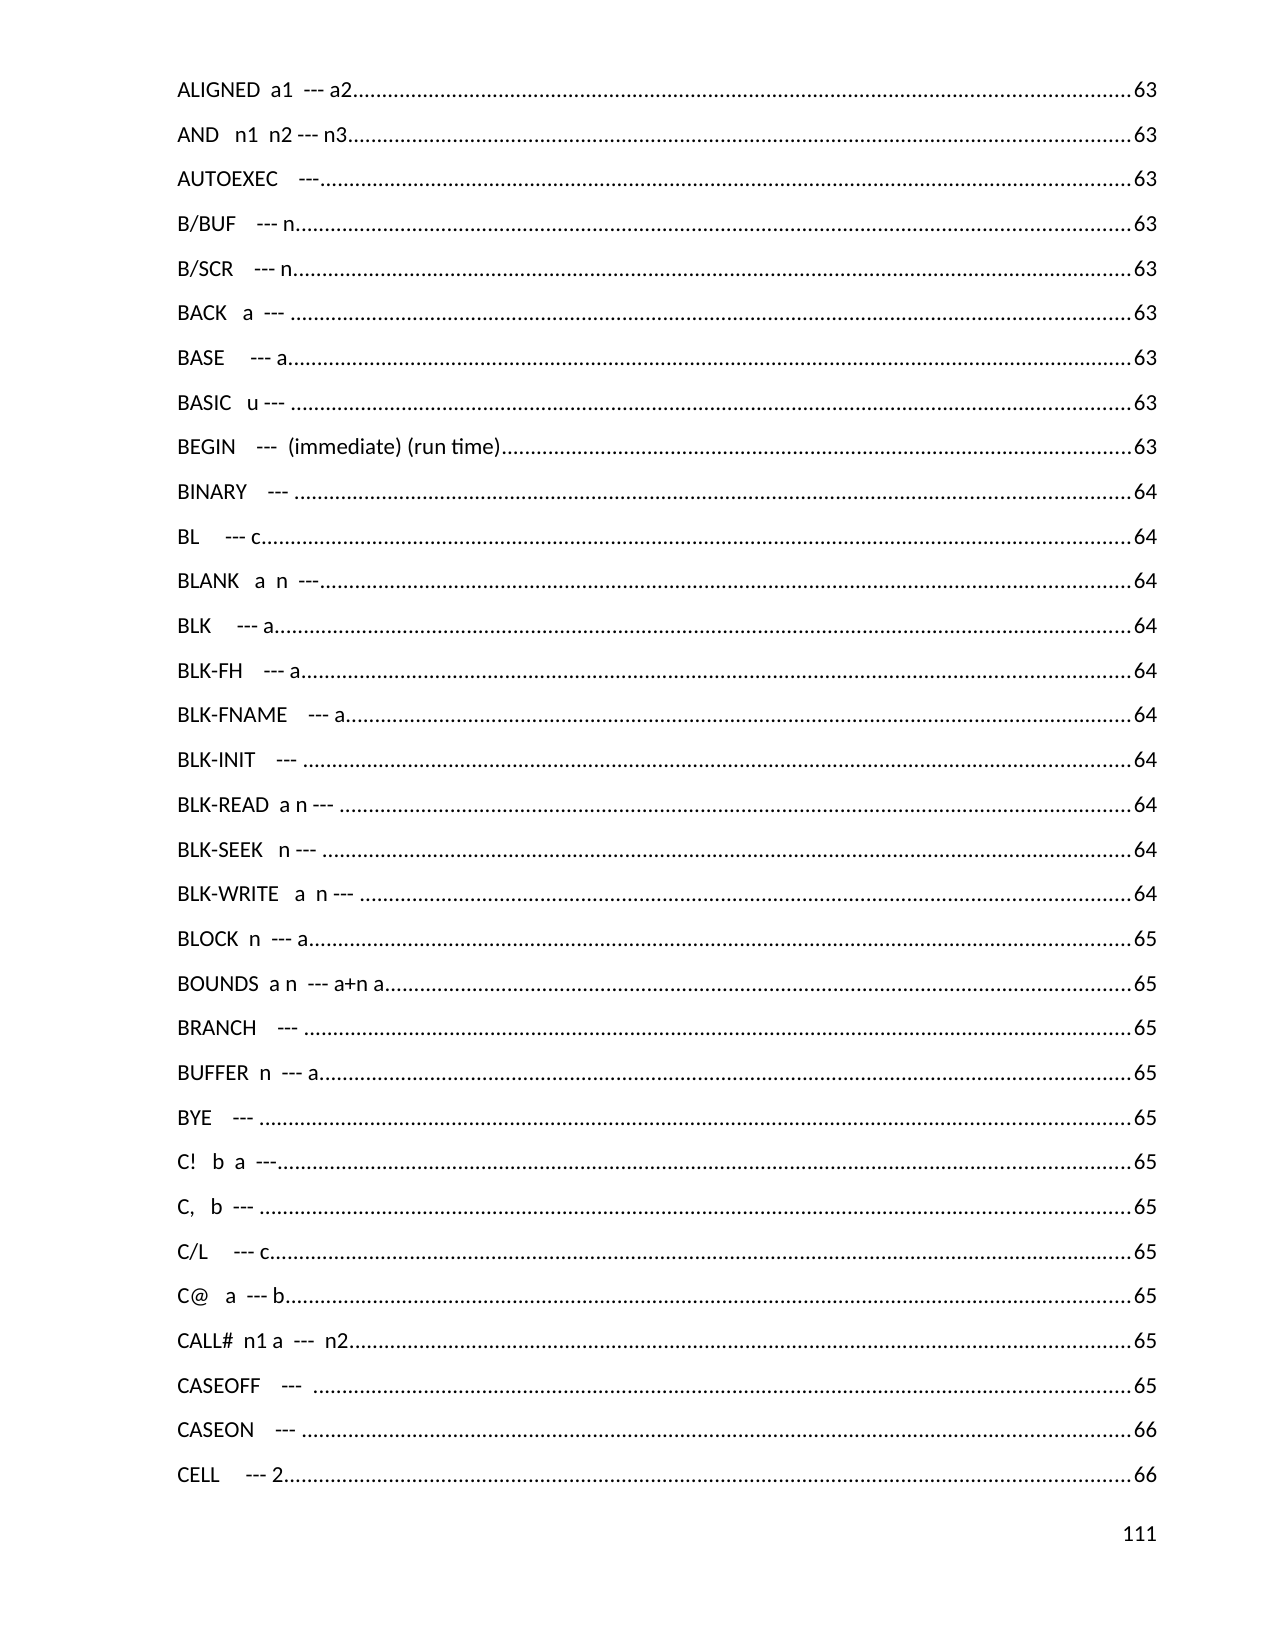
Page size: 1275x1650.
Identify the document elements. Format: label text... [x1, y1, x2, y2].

text BACK a --- 63 [177, 298, 1157, 326]
text BLANK a n --- 64 [177, 567, 1157, 594]
text AUTOEXEC --- 63 [177, 164, 1157, 192]
text BLK --- a 64 [177, 611, 1157, 639]
text BASIC u --- 63 [177, 388, 1157, 416]
text C@ a --- b 65 [177, 1282, 1157, 1309]
text CALL# n1 a --- n2 65 [177, 1326, 1157, 1354]
text BLK-INIT --- 64 [177, 745, 1157, 773]
text BUFFER n --- a 65 [177, 1058, 1157, 1086]
text BYE --- 65 [177, 1103, 1157, 1131]
text B/BUF --- n 63 [177, 209, 1157, 237]
text B/SCR --- n 63 [177, 254, 1157, 282]
text BLK-FH --- a 64 [177, 656, 1157, 684]
text BRANCH --- 65 [177, 1013, 1157, 1041]
text BLOCK n --- a 65 [177, 924, 1157, 952]
text BLK-READ a n --- 64 [177, 790, 1157, 818]
text BL --- c 64 [177, 522, 1157, 550]
text ALIGNED a1 --- a2 63 [177, 75, 1157, 103]
text CASEON --- 66 [177, 1416, 1157, 1444]
text BOUNDS a n --- a+n a 65 [177, 969, 1157, 997]
text C! b a --- 65 [177, 1147, 1157, 1176]
text BLK-WRITE a n --- 64 [177, 879, 1157, 907]
text BLK-FNAME --- a 64 [177, 701, 1157, 729]
text BASE --- a 63 [177, 343, 1157, 371]
text C, b --- 65 [177, 1192, 1157, 1220]
text BINARY --- 64 [177, 477, 1157, 505]
text AND n1 n2 --- n3 63 [177, 120, 1157, 148]
text BEGIN --- (immediate) (run time) 63 [177, 432, 1157, 461]
text CELL --- 2 66 [177, 1460, 1157, 1488]
text C/L --- c 65 [177, 1237, 1157, 1265]
text BLK-SEEK n --- 64 [177, 835, 1157, 863]
text CASEOFF --- 65 [177, 1371, 1157, 1399]
